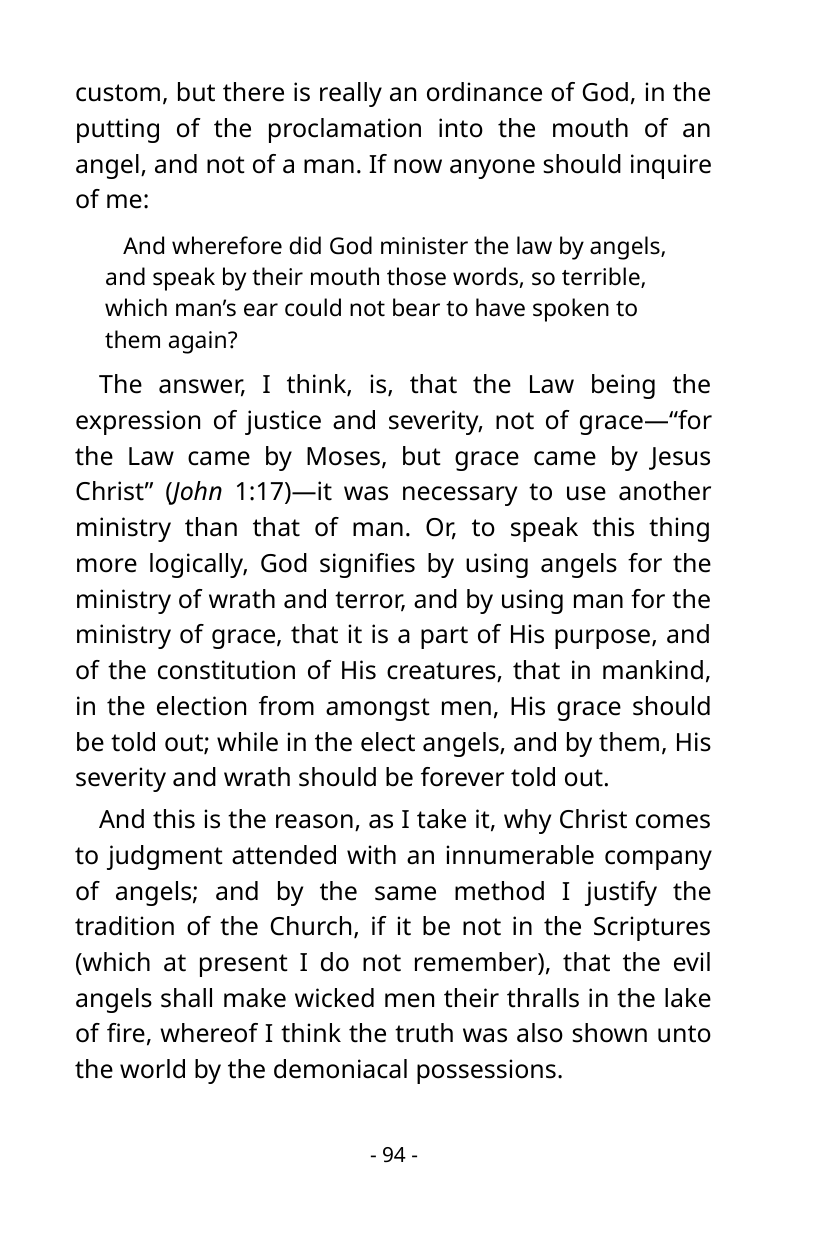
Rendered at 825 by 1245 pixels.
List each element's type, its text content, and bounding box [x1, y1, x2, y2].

text And this is the reason, as I take it, why Christ comes to judgment attended with an innumerable company of angels; and by the same method I justify the tradition of the Church, if it be not in the Scriptures (which at present I do not remember), that the evil angels shall make wicked men their thralls in the lake of fire, whereof I think the truth was also shown unto the world by the demoniacal possessions. [75, 802, 712, 1086]
text custom, but there is really an ordinance of God, in the putting of the proclamation into the mouth of an angel, and not of a man. If now anyone should inquire of me: [75, 75, 712, 216]
text And wherefore did God minister the law by angels, and speak by their mouth those words, so terrible, which man’s ear could not bear to have spoken to them again? [105, 230, 682, 355]
text The answer, I think, is, that the Law being the expression of justice and severity, not of grace—“for the Law came by Moses, but grace came by Jesus Christ” (John 1:17)—it was necessary to use another ministry than that of man. Or, to speak this thing more logically, God signifies by using angels for the ministry of wrath and terror, and by using man for the ministry of grace, that it is a part of His purpose, and of the constitution of His creatures, that in mankind, in the election from amongst men, His grace should be told out; while in the elect angels, and by them, His severity and wrath should be forever told out. [75, 367, 712, 794]
